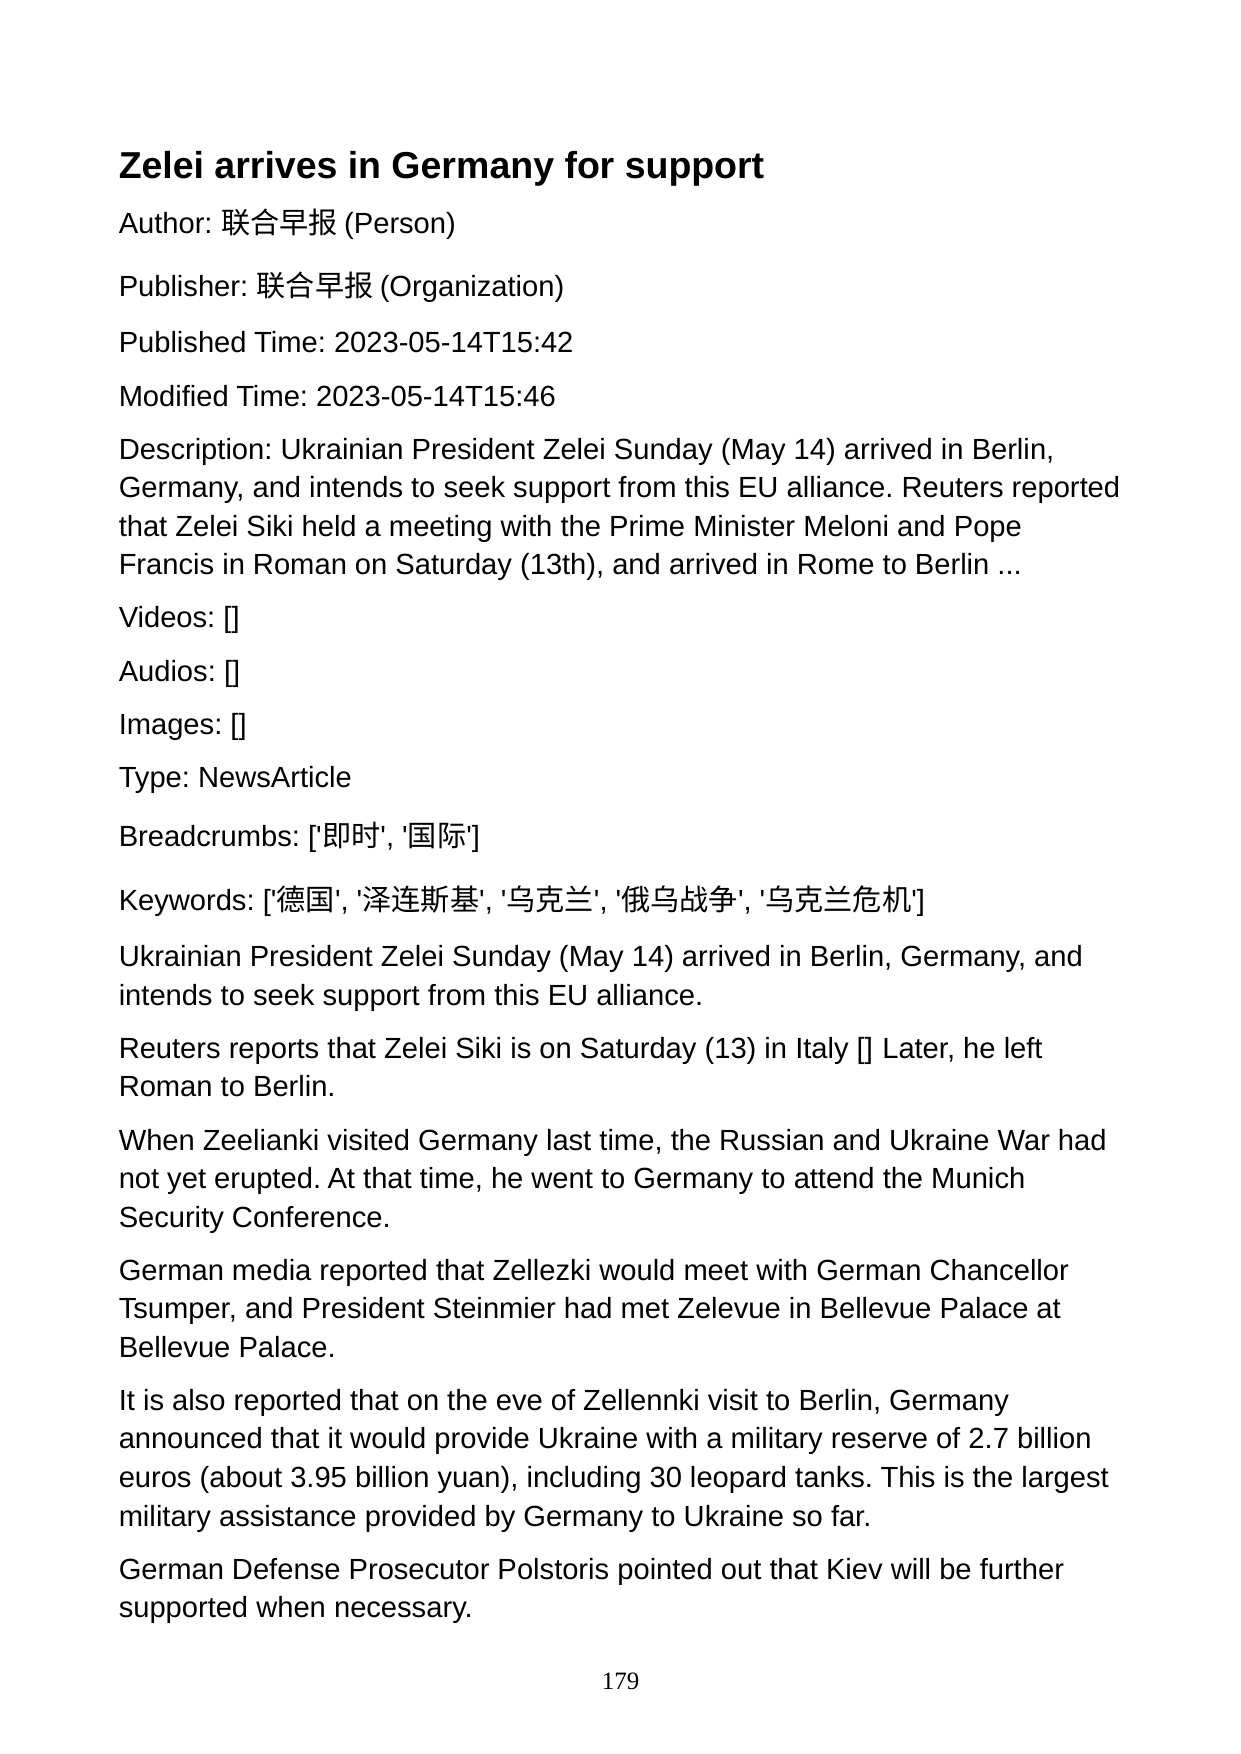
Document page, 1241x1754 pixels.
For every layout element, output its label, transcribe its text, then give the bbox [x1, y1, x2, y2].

text Reuters reports that Zelei Siki is on Saturday (13) in Italy [] Later, he left Roman to Berlin. [118, 1031, 1122, 1103]
text Author: 联合早报 (Person) [118, 199, 1122, 241]
text Images: [] [118, 707, 1122, 740]
text Type: NewsArticle [118, 760, 1122, 793]
text German media reported that Zellezki would meet with German Chancellor Tsumper, and President Steinmier had met Zelevue in Bellevue Palace at Bellevue Palace. [118, 1253, 1122, 1363]
text Description: Ukrainian President Zelei Sunday (May 14) arrived in Berlin, Germany, and intends to seek support from this EU alliance. Reuters reported that Zelei Siki held a meeting with the Prime Minister Meloni and Pope Francis in Roman on Saturday (13th), and arrived in Rome to Berlin ... [118, 432, 1122, 581]
subtitle Zelei arrives in Germany for support [118, 143, 1122, 187]
text When Zeelianki visited Germany last time, the Russian and Ukraine War had not yet erupted. At that time, he went to Germany to attend the Munich Security Conference. [118, 1122, 1122, 1233]
text Videos: [] [118, 600, 1122, 634]
text Breadcrumbs: ['即时', '国际'] [118, 813, 1122, 855]
text Published Time: 2023-05-14T15:42 [118, 325, 1122, 359]
text German Defense Prosecutor Polstoris pointed out that Kiev will be further supported when necessary. [118, 1552, 1122, 1624]
text It is also reported that on the eve of Zellennki visit to Berlin, Germany announced that it would provide Ukraine with a military reserve of 2.7 billion euros (about 3.95 billion yuan), including 30 leopard tanks. This is the largest military assistance provided by Germany to Ukraine so far. [118, 1383, 1122, 1532]
text Keywords: ['德国', '泽连斯基', '乌克兰', '俄乌战争', '乌克兰危机'] [118, 876, 1122, 918]
text Modified Time: 2023-05-14T15:46 [118, 378, 1122, 412]
text Audios: [] [118, 653, 1122, 687]
text Publisher: 联合早报 (Organization) [118, 262, 1122, 304]
text Ukrainian President Zelei Sunday (May 14) arrived in Berlin, Germany, and intends to seek support from this EU alliance. [118, 939, 1122, 1011]
